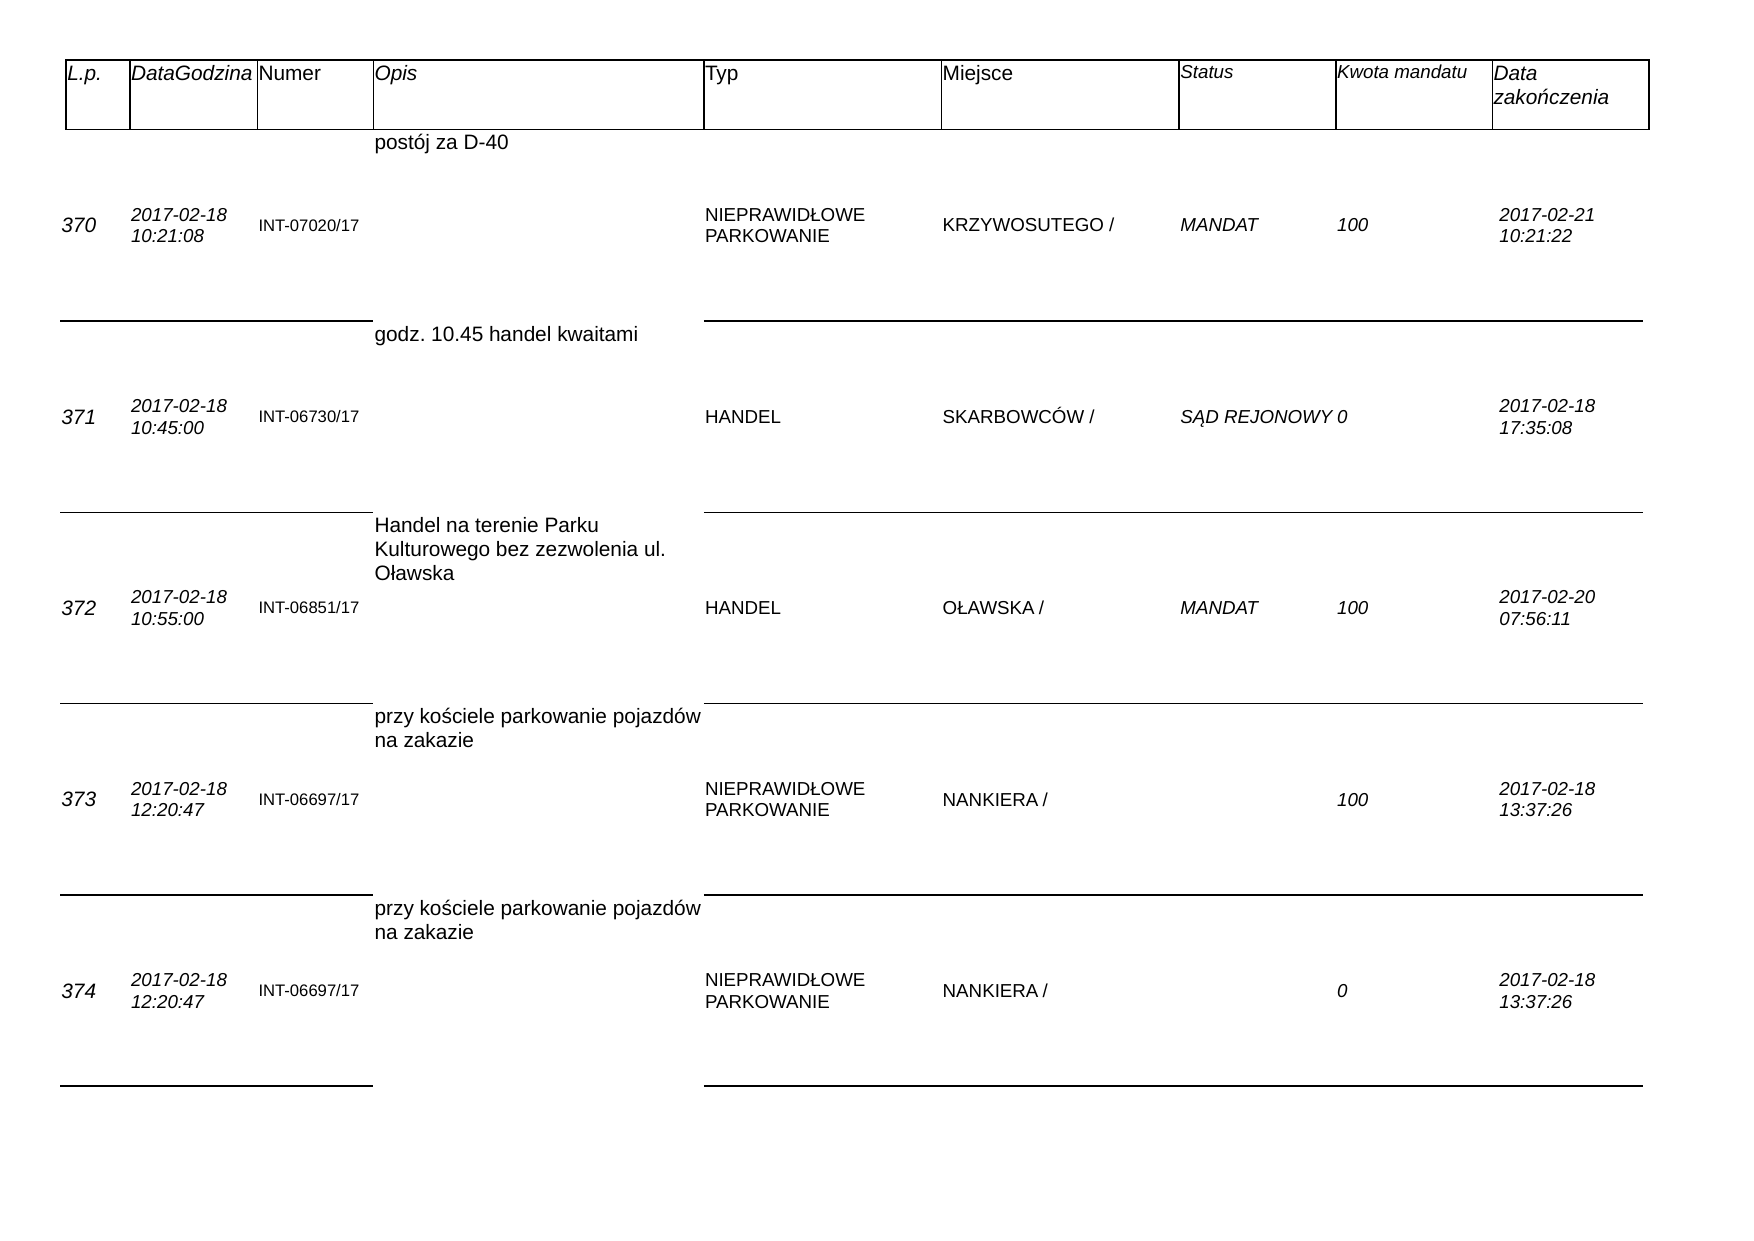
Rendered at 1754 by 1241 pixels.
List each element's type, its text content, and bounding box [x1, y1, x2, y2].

table_cell 2017-02-18 10:21:08 [130, 130, 257, 320]
table_cell INT-06697/17 [257, 896, 373, 1085]
table_cell 372 [60, 513, 130, 703]
table_cell przy kościele parkowanie pojazdów na zakazie [373, 703, 704, 894]
table_cell 0 [1336, 322, 1498, 511]
table_cell NANKIERA / [941, 704, 1179, 894]
table_cell HANDEL [704, 322, 941, 511]
table_header Miejsce [942, 61, 1178, 129]
table_header Opis [374, 61, 703, 129]
table_cell 2017-02-18 12:20:47 [130, 896, 257, 1085]
table_cell [1643, 130, 1649, 320]
table_cell przy kościele parkowanie pojazdów na zakazie [373, 894, 704, 1085]
table_header [60, 59, 65, 129]
table_cell 2017-02-18 17:35:08 [1498, 322, 1643, 511]
table_cell SKARBOWCÓW / [941, 322, 1179, 511]
table_cell [1179, 896, 1336, 1085]
table_cell 100 [1336, 704, 1498, 894]
table_header Numer [258, 61, 373, 129]
table_cell 2017-02-18 13:37:26 [1498, 896, 1643, 1085]
table_cell INT-06851/17 [257, 513, 373, 703]
table_cell postój za D-40 [373, 130, 704, 320]
table_cell HANDEL [704, 513, 941, 703]
table_cell 0 [1336, 896, 1498, 1085]
table_cell 2017-02-18 13:37:26 [1498, 704, 1643, 894]
table_cell 371 [60, 322, 130, 511]
table_cell OŁAWSKA / [941, 513, 1179, 703]
table_cell INT-06730/17 [257, 322, 373, 511]
table_cell [1643, 511, 1649, 703]
table_header DataGodzina [131, 61, 257, 129]
table_cell [1643, 320, 1649, 511]
table_cell 100 [1336, 130, 1498, 320]
table_cell 2017-02-18 10:55:00 [130, 513, 257, 703]
table_cell NIEPRAWIDŁOWE PARKOWANIE [704, 130, 941, 320]
table_cell INT-06697/17 [257, 704, 373, 894]
table_header L.p. [67, 61, 129, 129]
table_header Status [1180, 61, 1335, 129]
table_cell MANDAT [1179, 513, 1336, 703]
table_cell 2017-02-21 10:21:22 [1498, 130, 1643, 320]
table_cell 100 [1336, 513, 1498, 703]
table_cell NIEPRAWIDŁOWE PARKOWANIE [704, 704, 941, 894]
table_cell 370 [60, 129, 130, 320]
table_cell 2017-02-18 10:45:00 [130, 322, 257, 511]
table_cell [1643, 894, 1649, 1085]
table_cell NANKIERA / [941, 896, 1179, 1085]
table_cell MANDAT [1179, 130, 1336, 320]
table_header Kwota mandatu [1337, 61, 1492, 129]
table_cell NIEPRAWIDŁOWE PARKOWANIE [704, 896, 941, 1085]
table_cell godz. 10.45 handel kwaitami [373, 320, 704, 511]
table_cell 2017-02-20 07:56:11 [1498, 513, 1643, 703]
table_cell KRZYWOSUTEGO / [941, 130, 1179, 320]
table_cell 374 [60, 896, 130, 1085]
table_cell [1179, 704, 1336, 894]
table_cell 2017-02-18 12:20:47 [130, 704, 257, 894]
table_cell [1643, 703, 1649, 894]
table_cell SĄD REJONOWY [1179, 322, 1336, 511]
table_cell INT-07020/17 [257, 130, 373, 320]
table_cell Handel na terenie Parku Kulturowego bez zezwolenia ul. Oławska [373, 511, 704, 703]
table_header Data zakończenia [1493, 61, 1648, 129]
table_header Typ [705, 61, 941, 129]
table_cell 373 [60, 704, 130, 894]
